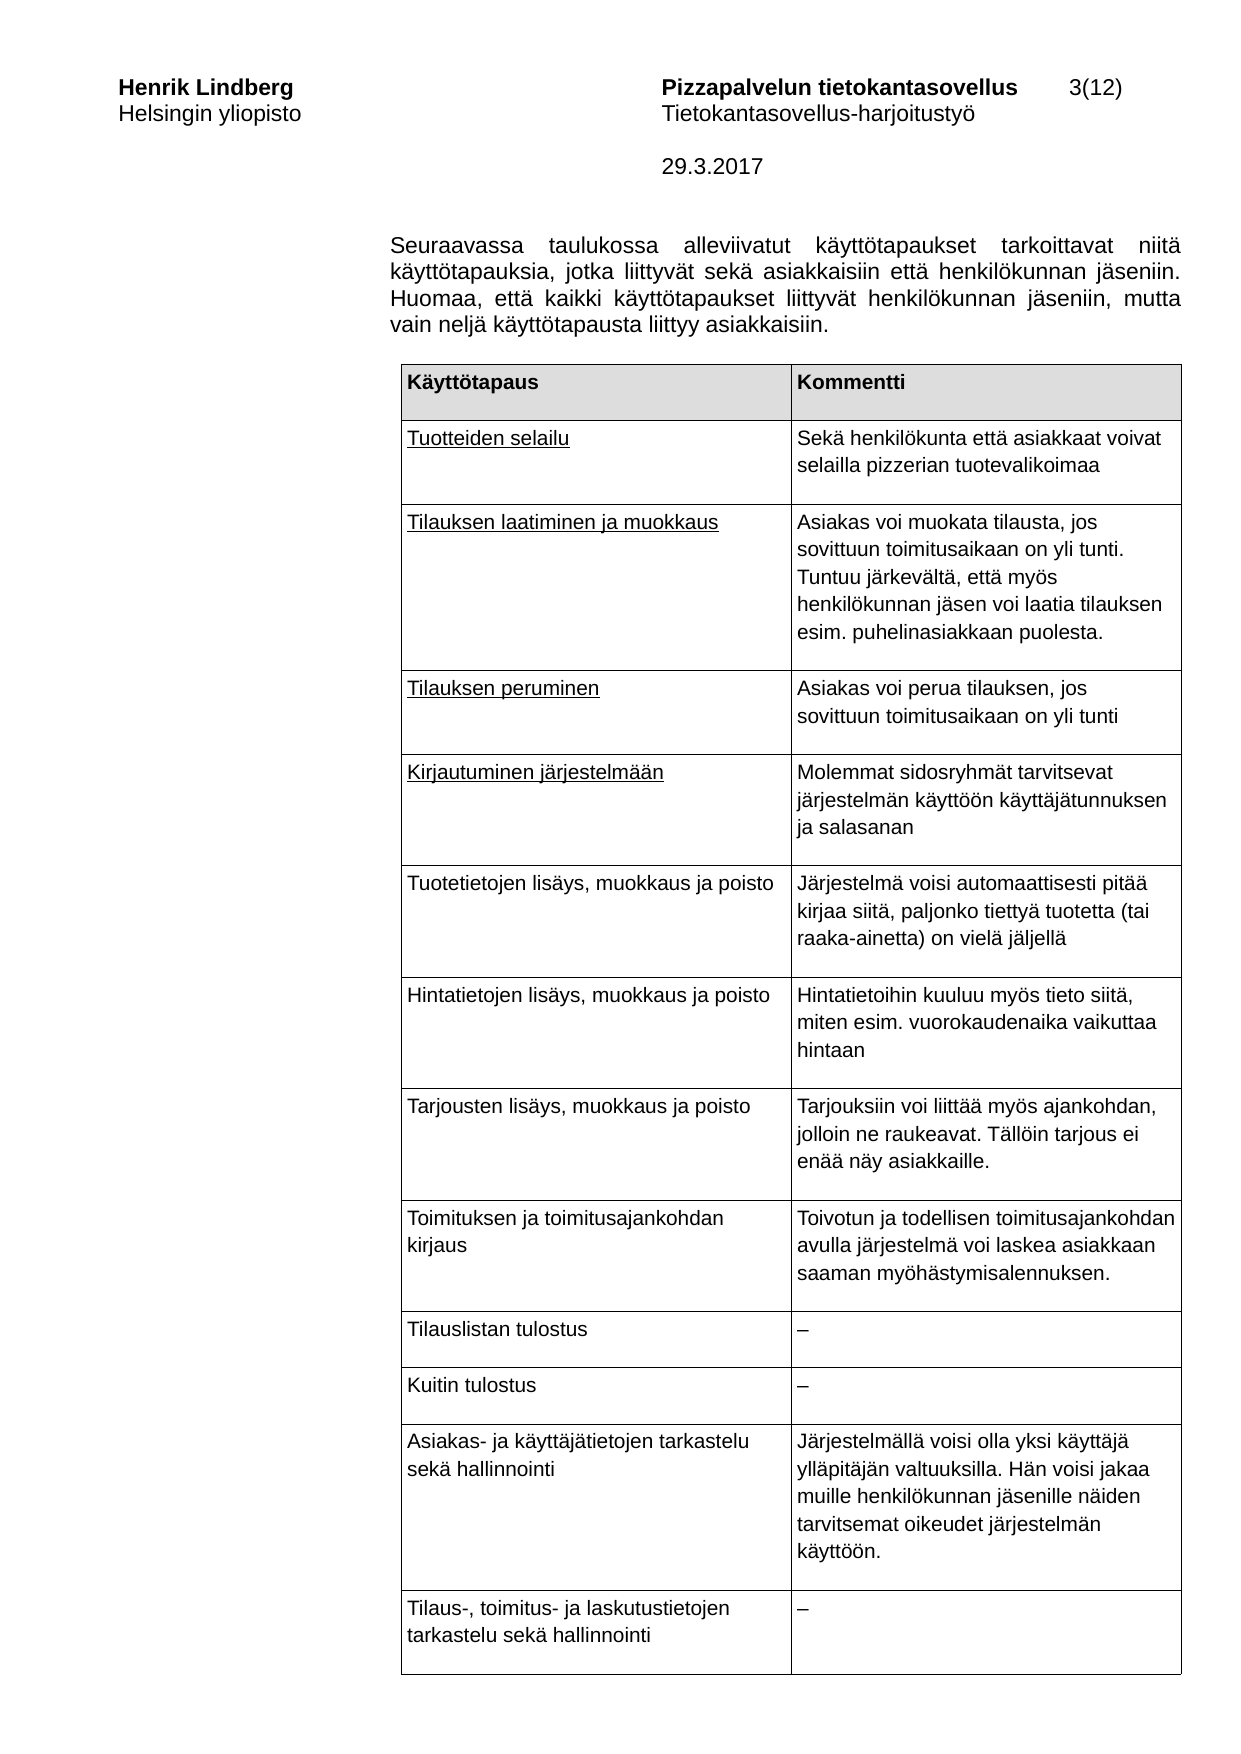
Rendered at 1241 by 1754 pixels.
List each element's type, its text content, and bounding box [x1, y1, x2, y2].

table_cell Järjestelmällä voisi olla yksi käyttäjä ylläpitäjän valtuuksilla. Hän voisi jakaa muille henkilökunnan jäsenille näiden tarvitsemat oikeudet järjestelmän käyttöön. [792, 1425, 1181, 1590]
table_cell Tilauslistan tulostus [402, 1312, 791, 1367]
table_cell Tuotetietojen lisäys, muokkaus ja poisto [402, 866, 791, 977]
table_cell Asiakas- ja käyttäjätietojen tarkastelu sekä hallinnointi [402, 1425, 791, 1590]
table_cell Tilauksen peruminen [402, 671, 791, 754]
text Seuraavassa taulukossa alleviivatut käyttötapaukset tarkoittavat niitä käyttötapauksia, jotka liittyvät sekä asiakkaisiin että henkilökunnan jäseniin. Huomaa, että kaikki käyttötapaukset liittyvät henkilökunnan jäseniin, mutta vain neljä käyttötapausta liittyy asiakkaisiin. [118, 232, 1181, 337]
table_cell – [792, 1368, 1181, 1423]
table_cell – [792, 1591, 1181, 1674]
table_cell Toimituksen ja toimitusajankohdan kirjaus [402, 1201, 791, 1311]
table_cell Sekä henkilökunta että asiakkaat voivat selailla pizzerian tuotevalikoimaa [792, 421, 1181, 504]
table_cell Toivotun ja todellisen toimitusajankohdan avulla järjestelmä voi laskea asiakkaan saaman myöhästymisalennuksen. [792, 1201, 1181, 1311]
table_cell Tarjousten lisäys, muokkaus ja poisto [402, 1089, 791, 1199]
table_cell Tilaus-, toimitus- ja laskutustietojen tarkastelu sekä hallinnointi [402, 1591, 791, 1674]
table_cell Molemmat sidosryhmät tarvitsevat järjestelmän käyttöön käyttäjätunnuksen ja salasanan [792, 755, 1181, 865]
table_cell Hintatietojen lisäys, muokkaus ja poisto [402, 978, 791, 1088]
table_cell Asiakas voi perua tilauksen, jos sovittuun toimitusaikaan on yli tunti [792, 671, 1181, 754]
table_cell Hintatietoihin kuuluu myös tieto siitä, miten esim. vuorokaudenaika vaikuttaa hintaan [792, 978, 1181, 1088]
table_cell Asiakas voi muokata tilausta, jos sovittuun toimitusaikaan on yli tunti. Tuntuu järkevältä, että myös henkilökunnan jäsen voi laatia tilauksen esim. puhelinasiakkaan puolesta. [792, 505, 1181, 670]
table_cell Järjestelmä voisi automaattisesti pitää kirjaa siitä, paljonko tiettyä tuotetta (tai raaka-ainetta) on vielä jäljellä [792, 866, 1181, 977]
table_cell Tarjouksiin voi liittää myös ajankohdan, jolloin ne raukeavat. Tällöin tarjous ei enää näy asiakkaille. [792, 1089, 1181, 1199]
table_cell Kirjautuminen järjestelmään [402, 755, 791, 865]
table_cell Kuitin tulostus [402, 1368, 791, 1423]
table_header Kommentti [792, 365, 1181, 420]
table_header Käyttötapaus [402, 365, 791, 420]
table_cell – [792, 1312, 1181, 1367]
table_cell Tilauksen laatiminen ja muokkaus [402, 505, 791, 670]
table_cell Tuotteiden selailu [402, 421, 791, 504]
